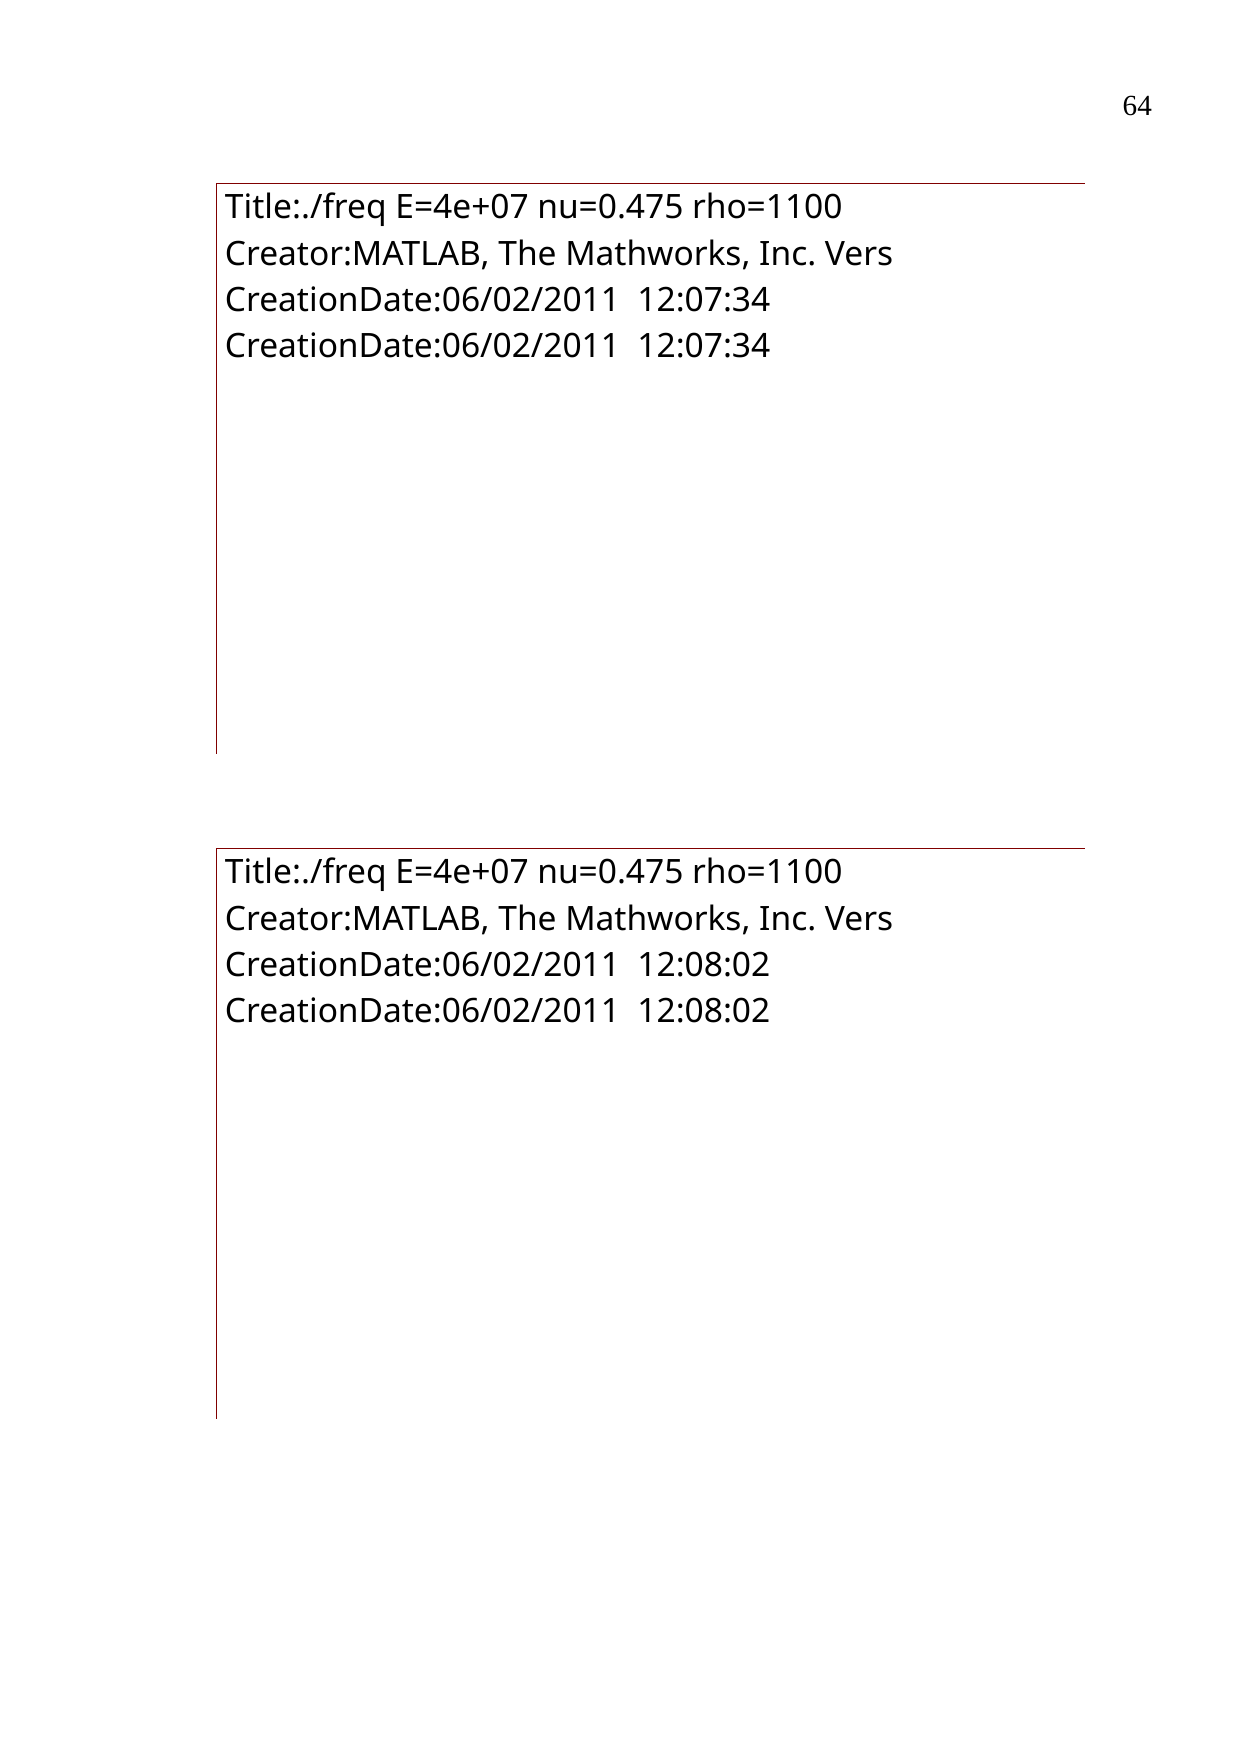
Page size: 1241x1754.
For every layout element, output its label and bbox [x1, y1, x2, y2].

table_header [148, 152, 1152, 817]
table_cell [148, 817, 1152, 1482]
